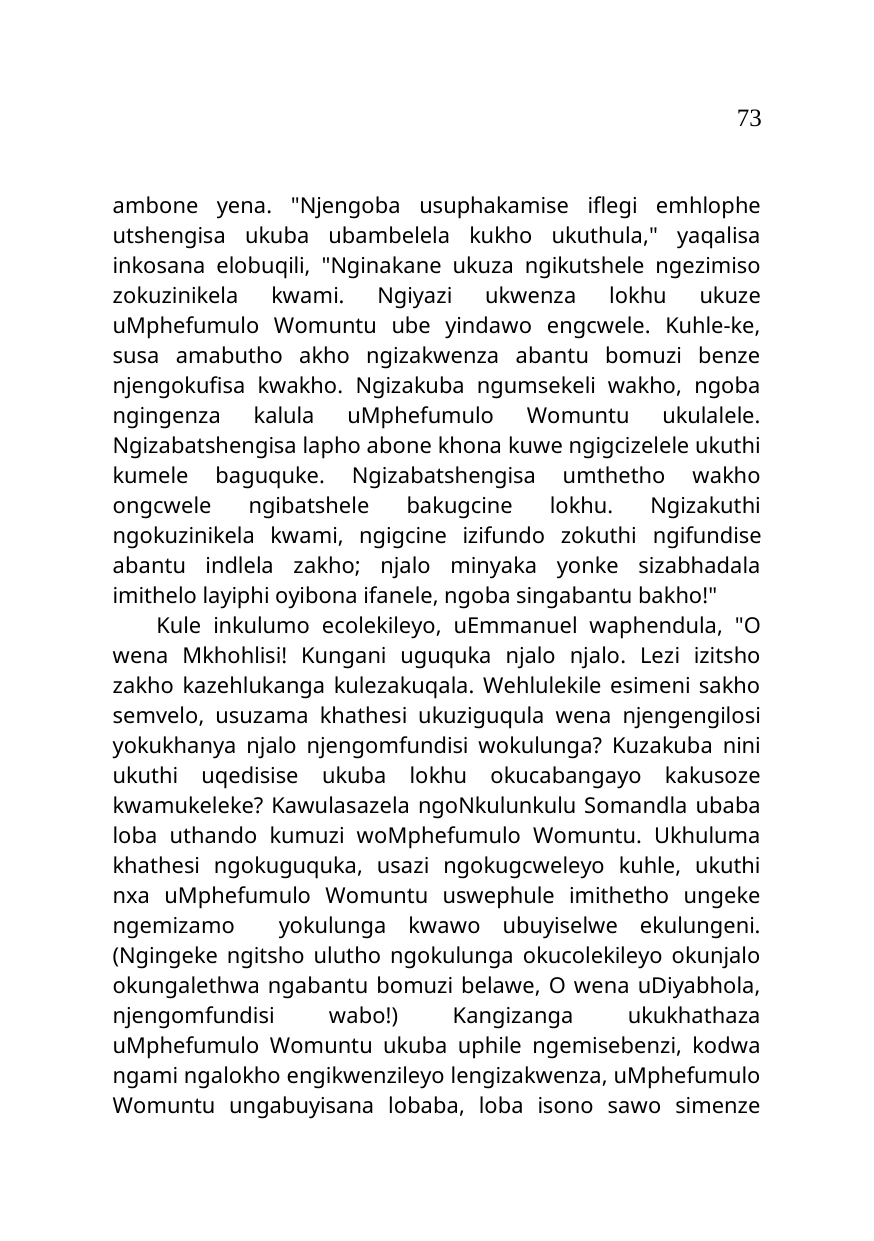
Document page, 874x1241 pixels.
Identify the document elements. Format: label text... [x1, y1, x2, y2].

text ambone yena. "Njengoba usuphakamise iflegi emhlophe utshengisa ukuba ubambelela kukho ukuthula," yaqalisa inkosana elobuqili, "Nginakane ukuza ngikutshele ngezimiso zokuzinikela kwami. Ngiyazi ukwenza lokhu ukuze uMphefumulo Womuntu ube yindawo engcwele. Kuhle-ke, susa amabutho akho ngizakwenza abantu bomuzi benze njengokufisa kwakho. Ngizakuba ngumsekeli wakho, ngoba ngingenza kalula uMphefumulo Womuntu ukulalele. Ngizabatshengisa lapho abone khona kuwe ngigcizelele ukuthi kumele baguquke. Ngizabatshengisa umthetho wakho ongcwele ngibatshele bakugcine lokhu. Ngizakuthi ngokuzinikela kwami, ngigcine izifundo zokuthi ngifundise abantu indlela zakho; njalo minyaka yonke sizabhadala imithelo layiphi oyibona ifanele, ngoba singabantu bakho!" [112, 189, 761, 609]
text Kule inkulumo ecolekileyo, uEmmanuel waphendula, "O wena Mkhohlisi! Kungani uguquka njalo njalo. Lezi izitsho zakho kazehlukanga kulezakuqala. Wehlulekile esimeni sakho semvelo, usuzama khathesi ukuziguqula wena njengengilosi yokukhanya njalo njengomfundisi wokulunga? Kuzakuba nini ukuthi uqedisise ukuba lokhu okucabangayo kakusoze kwamukeleke? Kawulasazela ngoNkulunkulu Somandla ubaba loba uthando kumuzi woMphefumulo Womuntu. Ukhuluma khathesi ngokuguquka, usazi ngokugcweleyo kuhle, ukuthi nxa uMphefumulo Womuntu uswephule imithetho ungeke ngemizamo yokulunga kwawo ubuyiselwe ekulungeni. (Ngingeke ngitsho ulutho ngokulunga okucolekileyo okunjalo okungalethwa ngabantu bomuzi belawe, O wena uDiyabhola, njengomfundisi wabo!) Kangizanga ukukhathaza uMphefumulo Womuntu ukuba uphile ngemisebenzi, kodwa ngami ngalokho engikwenzileyo lengizakwenza, uMphefumulo Womuntu ungabuyisana lobaba, loba isono sawo simenze [112, 609, 761, 1119]
